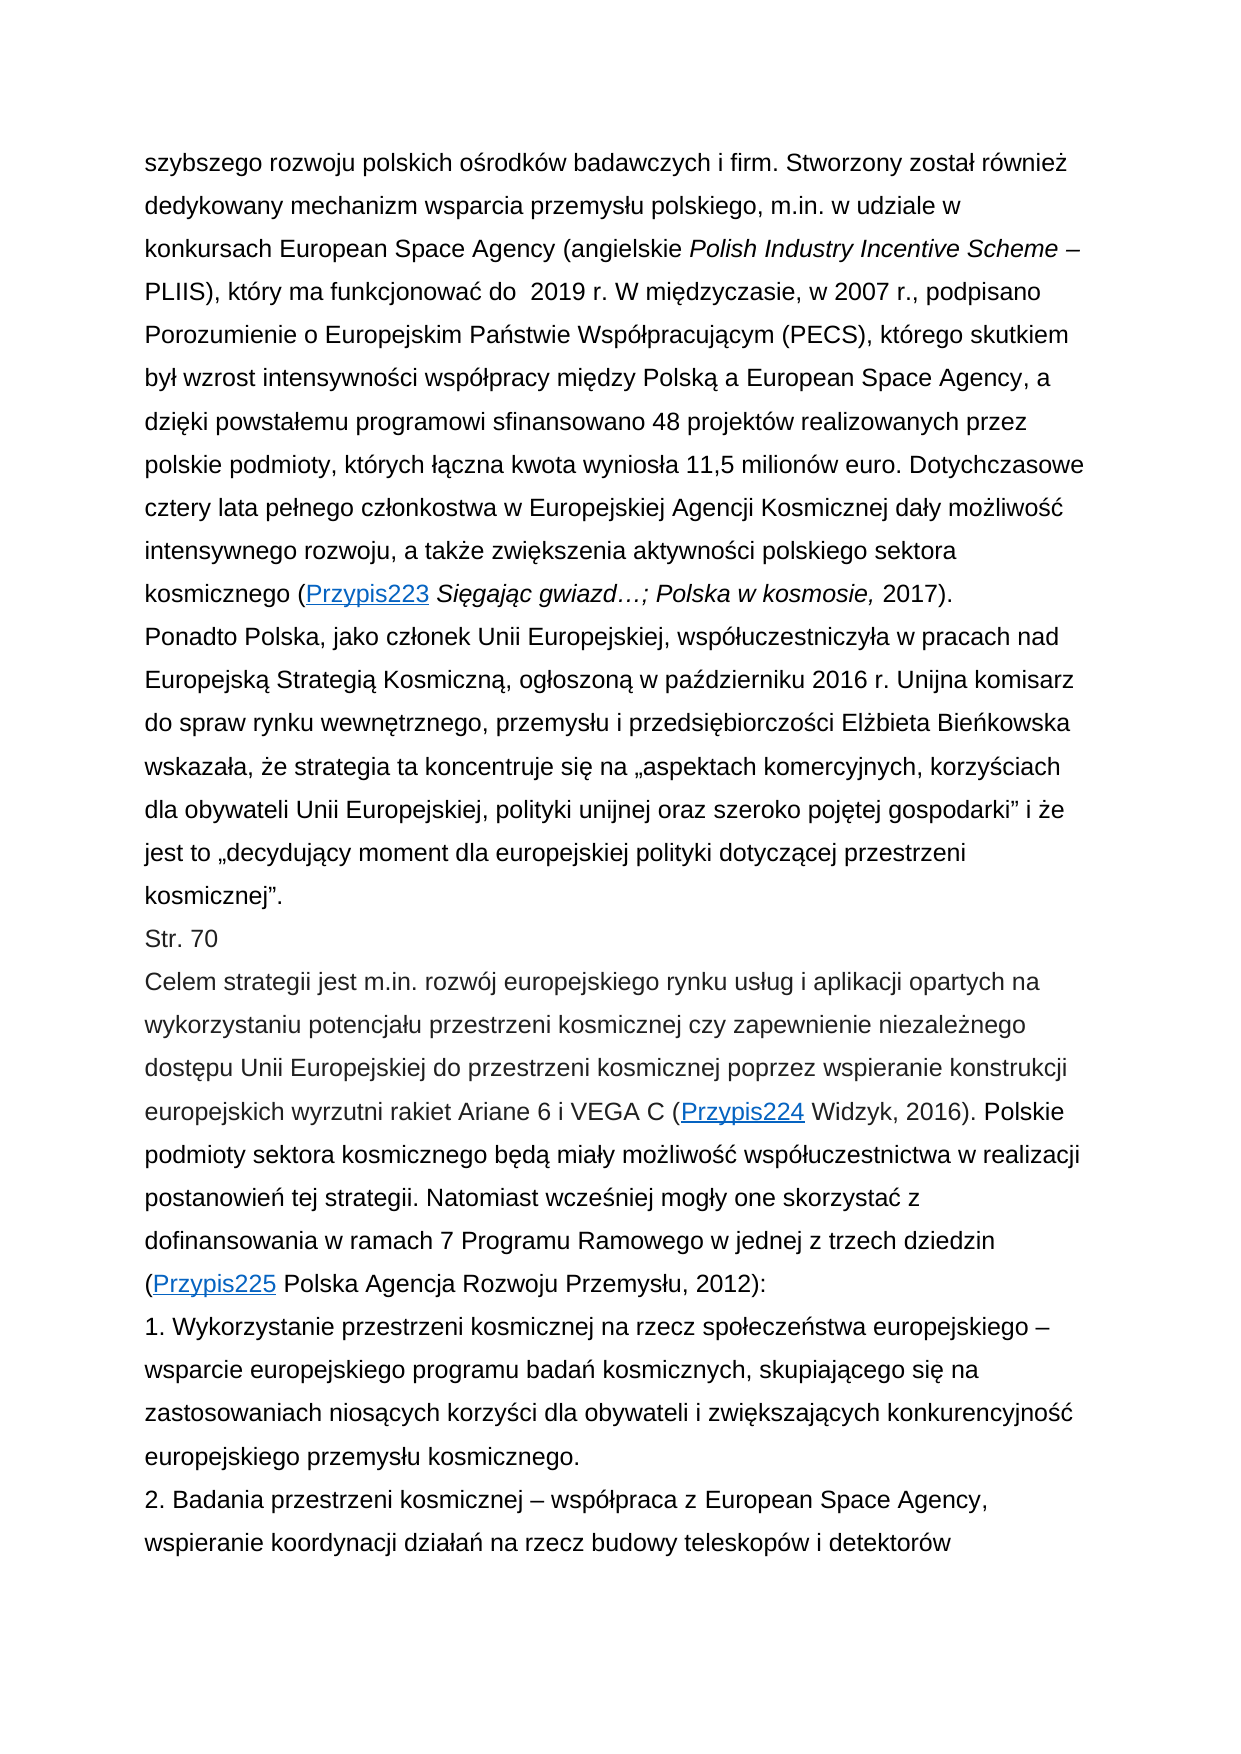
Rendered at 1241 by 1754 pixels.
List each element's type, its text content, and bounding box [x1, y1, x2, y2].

text Ponadto Polska, jako członek Unii Europejskiej, współuczestniczyła w pracach nad Europejską Strategią Kosmiczną, ogłoszoną w październiku 2016 r. Unijna komisarz do spraw rynku wewnętrznego, przemysłu i przedsiębiorczości Elżbieta Bieńkowska wskazała, że strategia ta koncentruje się na „aspektach komercyjnych, korzyściach dla obywateli Unii Europejskiej, polityki unijnej oraz szeroko pojętej gospodarki” i że jest to „decydujący moment dla europejskiej polityki dotyczącej przestrzeni kosmicznej”. [144, 622, 1096, 909]
text Celem strategii jest m.in. rozwój europejskiego rynku usług i aplikacji opartych na wykorzystaniu potencjału przestrzeni kosmicznej czy zapewnienie niezależnego dostępu Unii Europejskiej do przestrzeni kosmicznej poprzez wspieranie konstrukcji europejskich wyrzutni rakiet Ariane 6 i VEGA C (Przypis224 Widzyk, 2016). Polskie podmioty sektora kosmicznego będą miały możliwość współuczestnictwa w realizacji postanowień tej strategii. Natomiast wcześniej mogły one skorzystać z dofinansowania w ramach 7 Programu Ramowego w jednej z trzech dziedzin (Przypis225 Polska Agencja Rozwoju Przemysłu, 2012): [144, 967, 1096, 1298]
text Str. 70 [144, 924, 1096, 953]
text szybszego rozwoju polskich ośrodków badawczych i firm. Stworzony został również dedykowany mechanizm wsparcia przemysłu polskiego, m.in. w udziale w konkursach European Space Agency (angielskie Polish Industry Incentive Scheme – PLIIS), który ma funkcjonować do 2019 r. W międzyczasie, w 2007 r., podpisano Porozumienie o Europejskim Państwie Współpracującym (PECS), którego skutkiem był wzrost intensywności współpracy między Polską a European Space Agency, a dzięki powstałemu programowi sfinansowano 48 projektów realizowanych przez polskie podmioty, których łączna kwota wyniosła 11,5 milionów euro. Dotychczasowe cztery lata pełnego członkostwa w Europejskiej Agencji Kosmicznej dały możliwość intensywnego rozwoju, a także zwiększenia aktywności polskiego sektora kosmicznego (Przypis223 Sięgając gwiazd…; Polska w kosmosie, 2017). [144, 148, 1096, 608]
text 1. Wykorzystanie przestrzeni kosmicznej na rzecz społeczeństwa europejskiego – wsparcie europejskiego programu badań kosmicznych, skupiającego się na zastosowaniach niosących korzyści dla obywateli i zwiększających konkurencyjność europejskiego przemysłu kosmicznego. [144, 1312, 1096, 1470]
text 2. Badania przestrzeni kosmicznej – współpraca z European Space Agency, wspieranie koordynacji działań na rzecz budowy teleskopów i detektorów [144, 1484, 1096, 1556]
